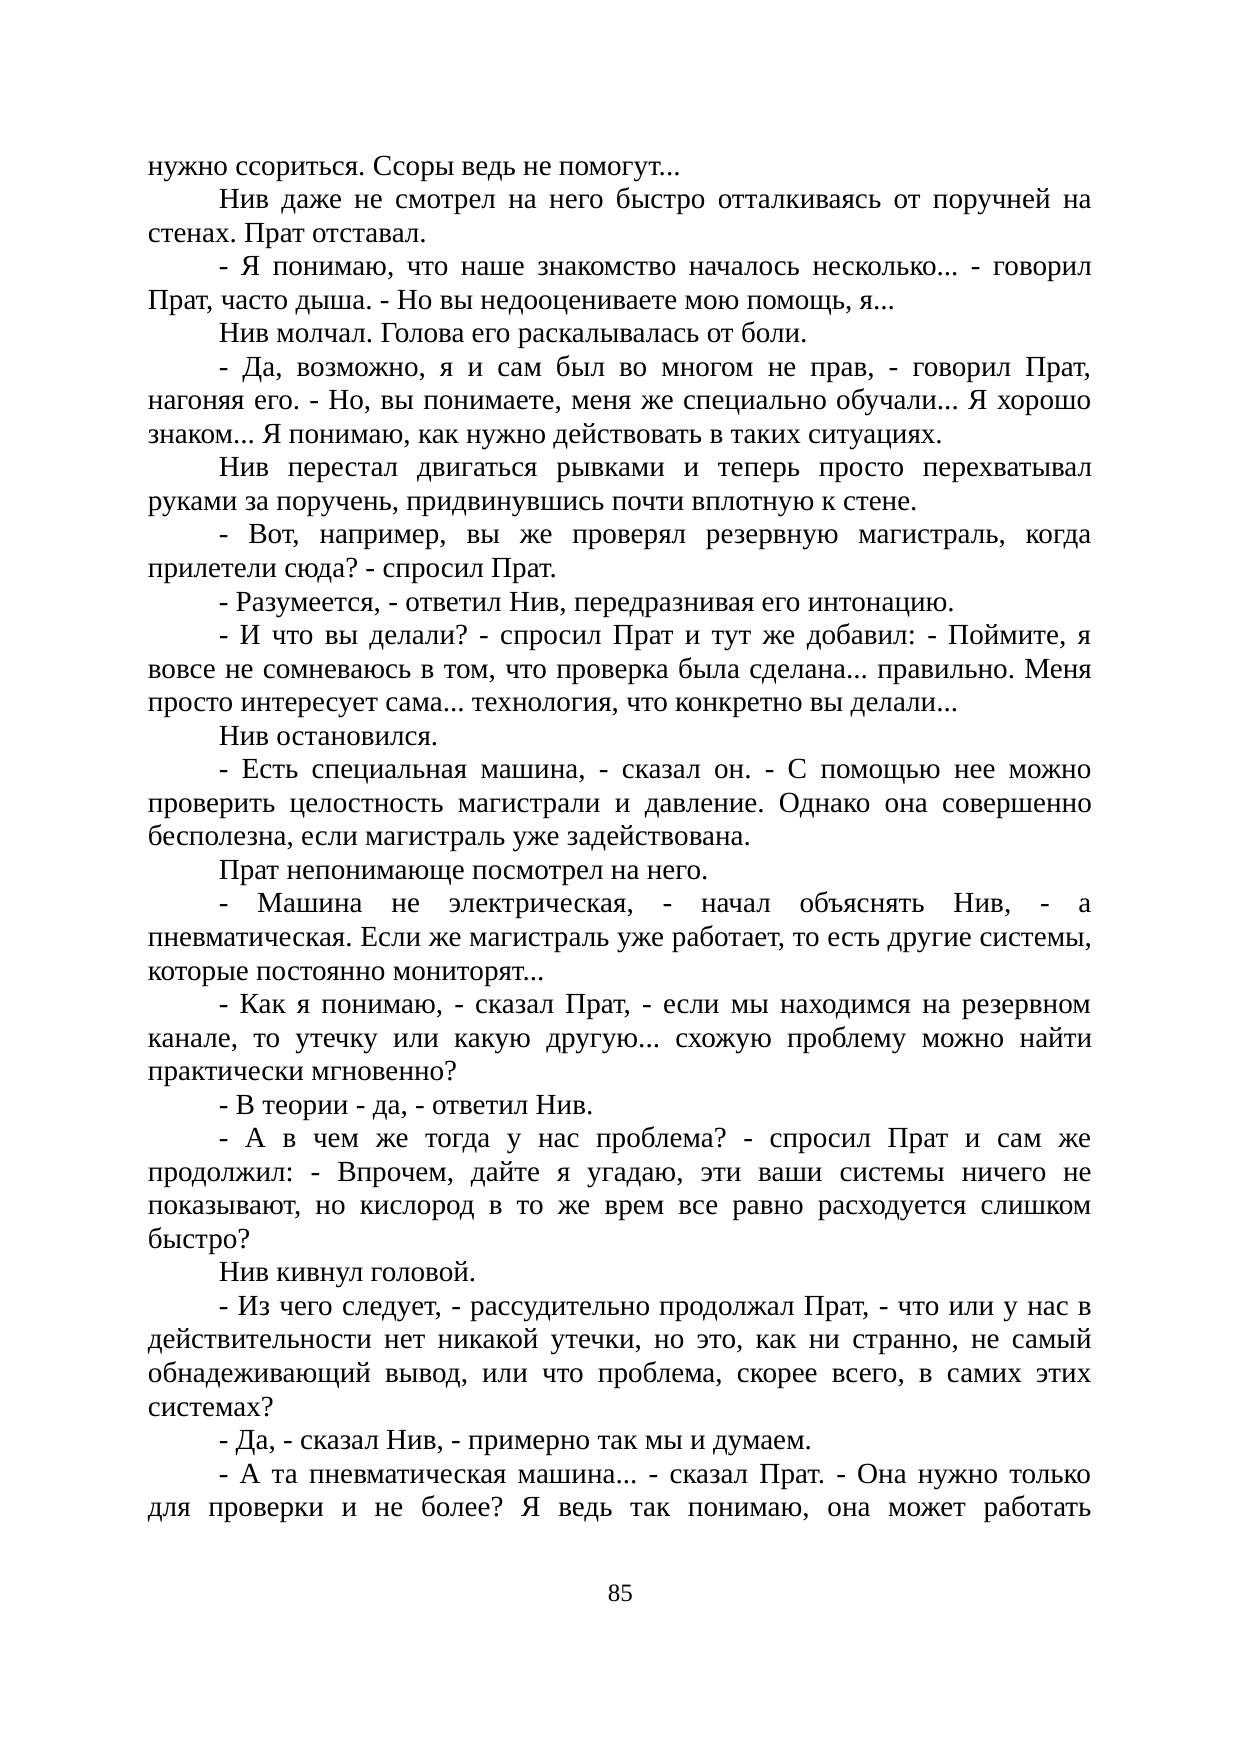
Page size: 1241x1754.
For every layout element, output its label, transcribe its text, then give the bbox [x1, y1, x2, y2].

text - В теории - да, - ответил Нив. [148, 1087, 1093, 1120]
text - А та пневматическая машина... - сказал Прат. - Она нужно только для проверки и не более? Я ведь так понимаю, она может работать [148, 1456, 1093, 1523]
text - Как я понимаю, - сказал Прат, - если мы находимся на резервном канале, то утечку или какую другую... схожую проблему можно найти практически мгновенно? [148, 986, 1093, 1087]
text Нив перестал двигаться рывками и теперь просто перехватывал руками за поручень, придвинувшись почти вплотную к стене. [148, 449, 1093, 517]
text Нив остановился. [148, 718, 1093, 751]
text - А в чем же тогда у нас проблема? - спросил Прат и сам же продолжил: - Впрочем, дайте я угадаю, эти ваши системы ничего не показывают, но кислород в то же врем все равно расходуется слишком быстро? [148, 1120, 1093, 1254]
text Прат непонимающе посмотрел на него. [148, 852, 1093, 886]
text нужно ссориться. Ссоры ведь не помогут... [148, 148, 1093, 181]
text Нив кивнул головой. [148, 1254, 1093, 1288]
text Нив молчал. Голова его раскалывалась от боли. [148, 315, 1093, 349]
text - Разумеется, - ответил Нив, передразнивая его интонацию. [148, 584, 1093, 617]
text Нив даже не смотрел на него быстро отталкиваясь от поручней на стенах. Прат отставал. [148, 181, 1093, 248]
text - Я понимаю, что наше знакомство началось несколько... - говорил Прат, часто дыша. - Но вы недооцениваете мою помощь, я... [148, 248, 1093, 315]
text - Из чего следует, - рассудительно продолжал Прат, - что или у нас в действительности нет никакой утечки, но это, как ни странно, не самый обнадеживающий вывод, или что проблема, скорее всего, в самих этих системах? [148, 1288, 1093, 1422]
text - Машина не электрическая, - начал объяснять Нив, - а пневматическая. Если же магистраль уже работает, то есть другие системы, которые постоянно мониторят... [148, 886, 1093, 986]
text - Да, - сказал Нив, - примерно так мы и думаем. [148, 1422, 1093, 1456]
text - Есть специальная машина, - сказал он. - С помощью нее можно проверить целостность магистрали и давление. Однако она совершенно бесполезна, если магистраль уже задействована. [148, 751, 1093, 852]
text - И что вы делали? - спросил Прат и тут же добавил: - Поймите, я вовсе не сомневаюсь в том, что проверка была сделана... правильно. Меня просто интересует сама... технология, что конкретно вы делали... [148, 617, 1093, 718]
text - Да, возможно, я и сам был во многом не прав, - говорил Прат, нагоняя его. - Но, вы понимаете, меня же специально обучали... Я хорошо знаком... Я понимаю, как нужно действовать в таких ситуациях. [148, 349, 1093, 449]
text - Вот, например, вы же проверял резервную магистраль, когда прилетели сюда? - спросил Прат. [148, 517, 1093, 584]
